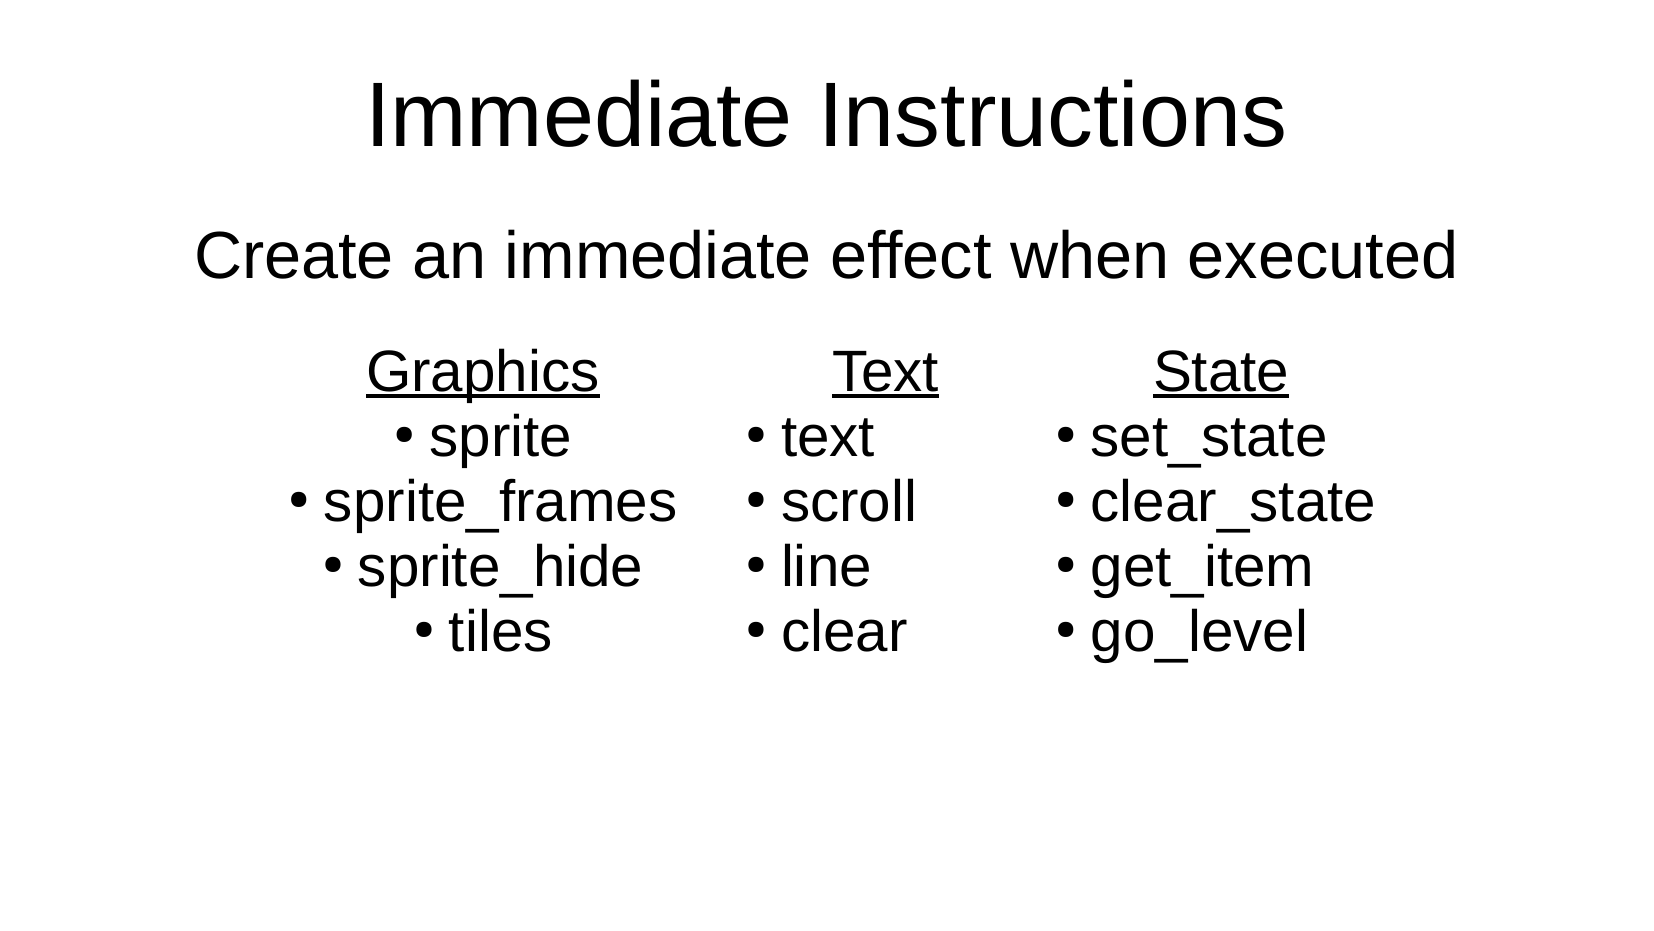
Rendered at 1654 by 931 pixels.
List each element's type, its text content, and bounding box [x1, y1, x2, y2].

table_header Graphics sprite sprite_frames sprite_hide tiles [236, 332, 731, 847]
table_header Text text scroll line clear [732, 332, 1041, 847]
title Immediate Instructions [82, 37, 1571, 193]
list Create an immediate effect when executed [82, 217, 1571, 758]
table_header State set_state clear_state get_item go_level [1042, 332, 1402, 847]
